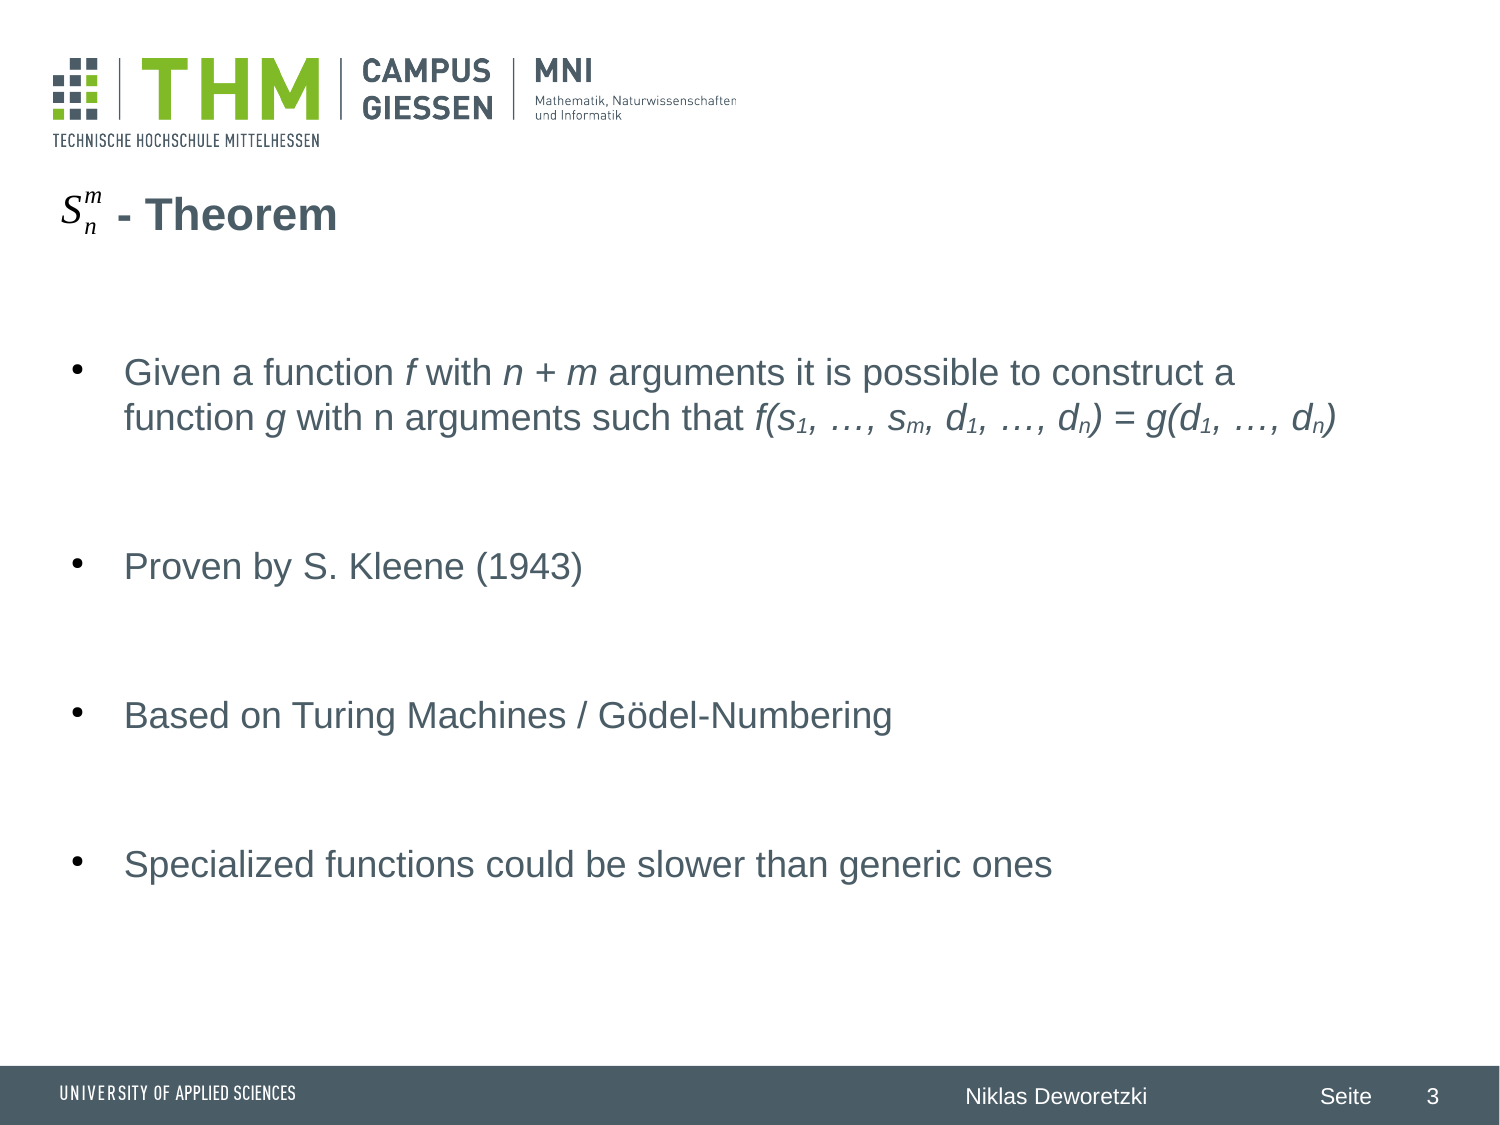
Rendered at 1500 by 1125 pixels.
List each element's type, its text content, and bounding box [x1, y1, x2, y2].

picture [59, 1082, 296, 1104]
slide_number [1376, 1073, 1455, 1118]
title - Theorem [53, 177, 1435, 265]
picture [53, 58, 736, 147]
chart [53, 181, 108, 240]
list Given a function f with n + m arguments it is possible to construct a function g with n arguments such that f(s1, …, sm, d1, …, dn) = g(d1, …, dn) Proven by S. Kleene (1943) Based on Turing Machines / Gödel-Numbering Specialized functions could be slower than generic ones [53, 265, 1436, 1024]
